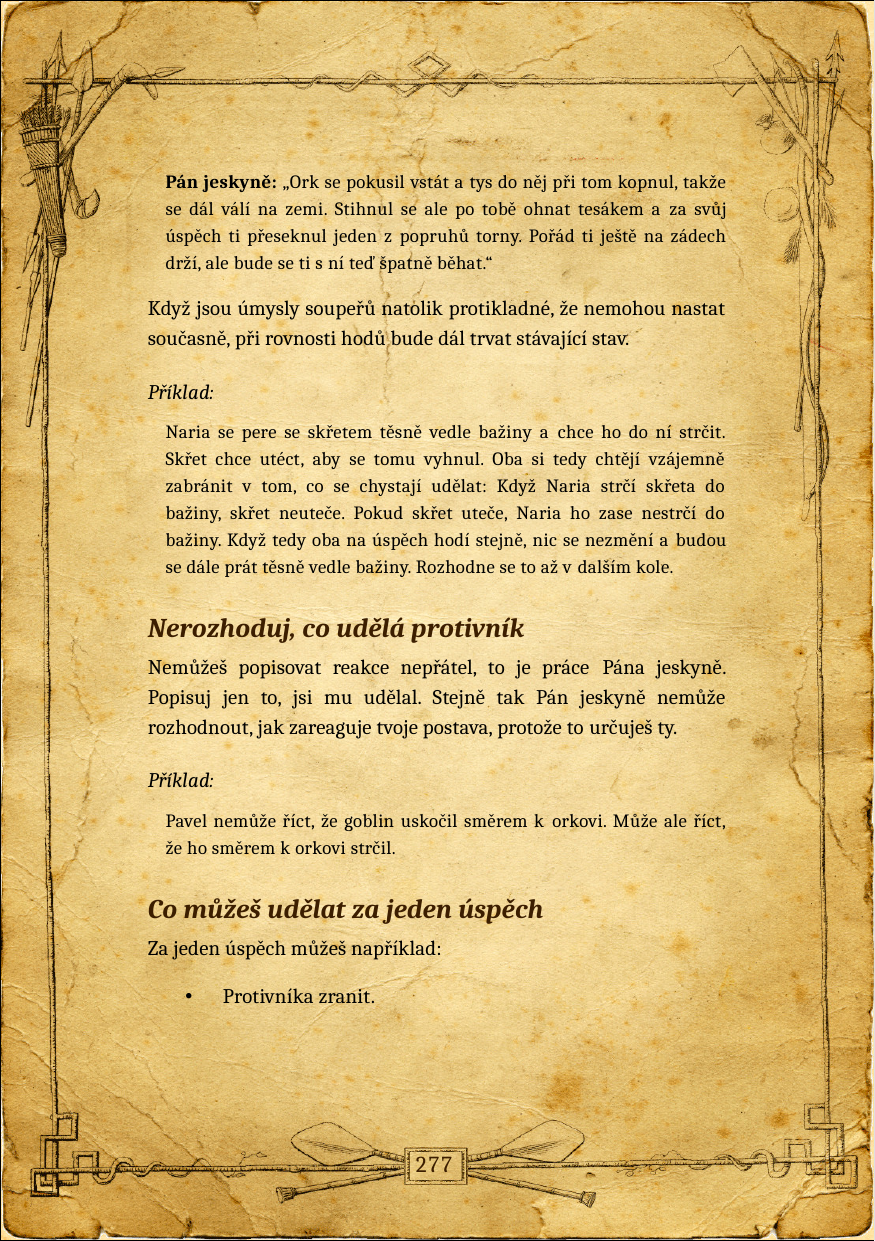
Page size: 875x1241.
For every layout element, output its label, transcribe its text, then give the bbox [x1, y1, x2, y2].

list Protivníka zranit. [185, 984, 726, 1008]
text Za jeden úspěch můžeš například: [148, 937, 726, 961]
text Naria se pere se skřetem těsně vedle bažiny a⁠ chce ho do ní strčit. Skřet chce utéct, aby se tomu vyhnul. Oba si tedy chtějí vzájemně zabránit v⁠ tom, co se chystají udělat: Když Naria strčí skřeta do bažiny, skřet neuteče. Pokud skřet uteče, Naria ho zase nestrčí do bažiny. Když tedy oba na úspěch hodí stejně, nic se nezmění a⁠ budou se dále prát těsně vedle bažiny. Rozhodne se to až v⁠ dalším kole. [165, 422, 726, 578]
subtitle Nerozhoduj, co udělá protivník [148, 613, 726, 644]
picture [1, 1, 874, 1240]
text Pán jeskyně: „Ork se pokusil vstát a⁠ tys do něj při tom kopnul, takže se dál válí na zemi. Stihnul se ale po tobě ohnat tesákem a⁠ za svůj úspěch ti přeseknul jeden z⁠ popruhů torny. Pořád ti ještě na zádech drží, ale bude se ti s⁠ ní teď špatně běhat.“ [165, 172, 726, 274]
text Příklad: [148, 769, 726, 793]
text Příklad: [148, 380, 726, 404]
text Pavel nemůže říct, že goblin uskočil směrem k⁠ orkovi. Může ale říct, že ho směrem k⁠ orkovi strčil. [165, 811, 726, 859]
text Když jsou úmysly soupeřů natolik protikladné, že nemohou nastat současně, při rovnosti hodů bude dál trvat stávající stav. [148, 297, 726, 351]
text Nemůžeš popisovat reakce nepřátel, to je práce Pána jeskyně. Popisuj jen to, jsi mu udělal. Stejně tak Pán jeskyně nemůže rozhodnout, jak zareaguje tvoje postava, protože to určuješ ty. [148, 656, 726, 739]
subtitle Co můžeš udělat za jeden úspěch [148, 894, 726, 925]
